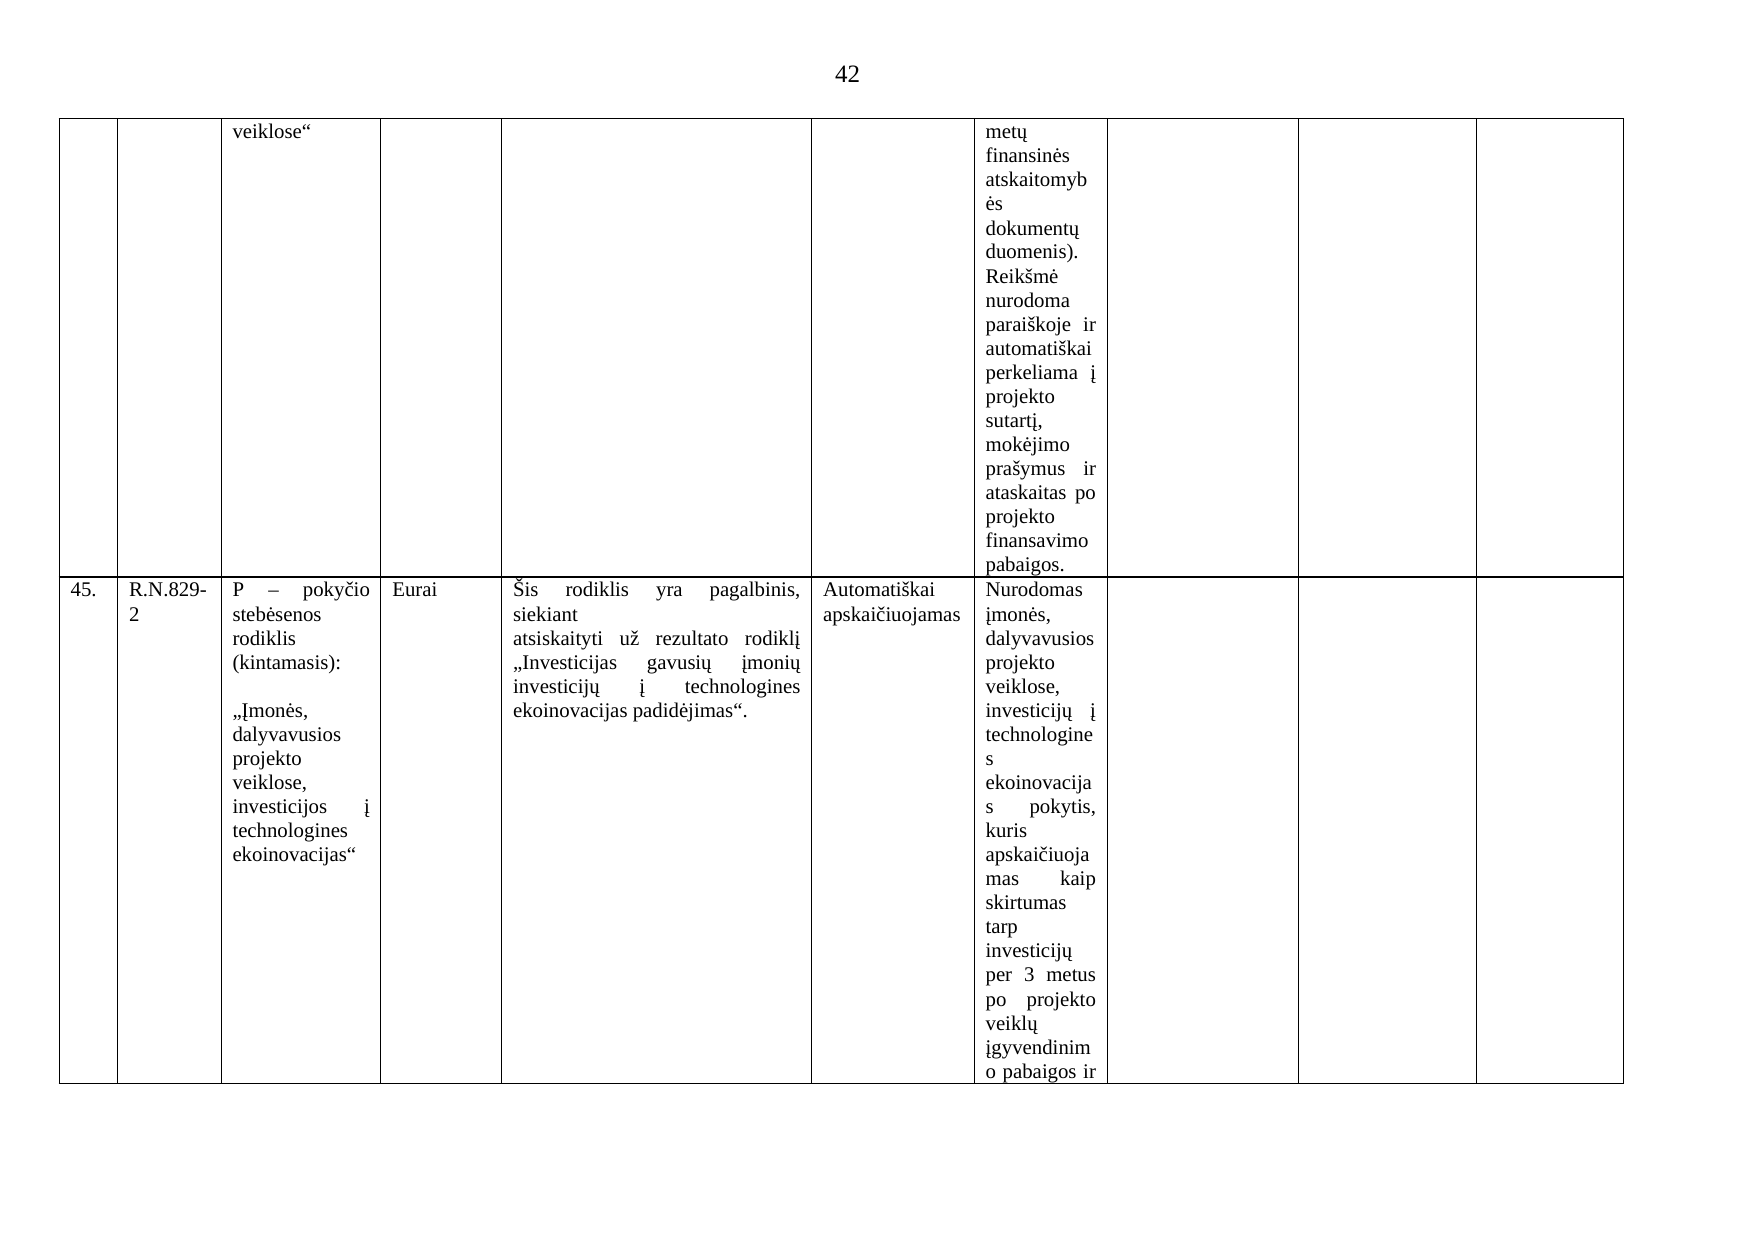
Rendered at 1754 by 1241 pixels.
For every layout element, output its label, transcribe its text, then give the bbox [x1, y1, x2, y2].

table_cell R.N.829-2 [118, 578, 221, 1083]
table_cell Nurodomas įmonės, dalyvavusios projekto veiklose, investicijų į technologines ekoinovacijas pokytis, kuris apskaičiuojamas kaip skirtumas tarp investicijų per 3 metus po projekto veiklų įgyvendinimo pabaigos ir [975, 578, 1107, 1083]
table_cell P – pokyčio stebėsenos rodiklis (kintamasis): „Įmonės, dalyvavusios projekto veiklose, investicijos į technologines ekoinovacijas“ [222, 578, 380, 1083]
table_cell [118, 119, 221, 576]
table_cell [1108, 119, 1298, 576]
table_cell Šis rodiklis yra pagalbinis, siekiant atsiskaityti už rezultato rodiklį „Investicijas gavusių įmonių investicijų į technologines ekoinovacijas padidėjimas“. [502, 578, 811, 1083]
table_cell Automatiškai apskaičiuojamas [812, 578, 974, 1083]
table_cell [1299, 119, 1476, 576]
table_cell [502, 119, 811, 576]
table_cell Eurai [381, 578, 501, 1083]
table_cell [1108, 578, 1298, 1083]
table_cell 45. [60, 578, 117, 1083]
table_cell [1477, 119, 1623, 576]
table_cell veiklose“ [222, 119, 380, 576]
table_cell [812, 119, 974, 576]
table_cell [60, 119, 117, 576]
table_cell metų finansinės atskaitomybės dokumentų duomenis). Reikšmė nurodoma paraiškoje ir automatiškai perkeliama į projekto sutartį, mokėjimo prašymus ir ataskaitas po projekto finansavimo pabaigos. [975, 119, 1107, 576]
table_cell [1299, 578, 1476, 1083]
table_cell [1477, 578, 1623, 1083]
table_cell [381, 119, 501, 576]
